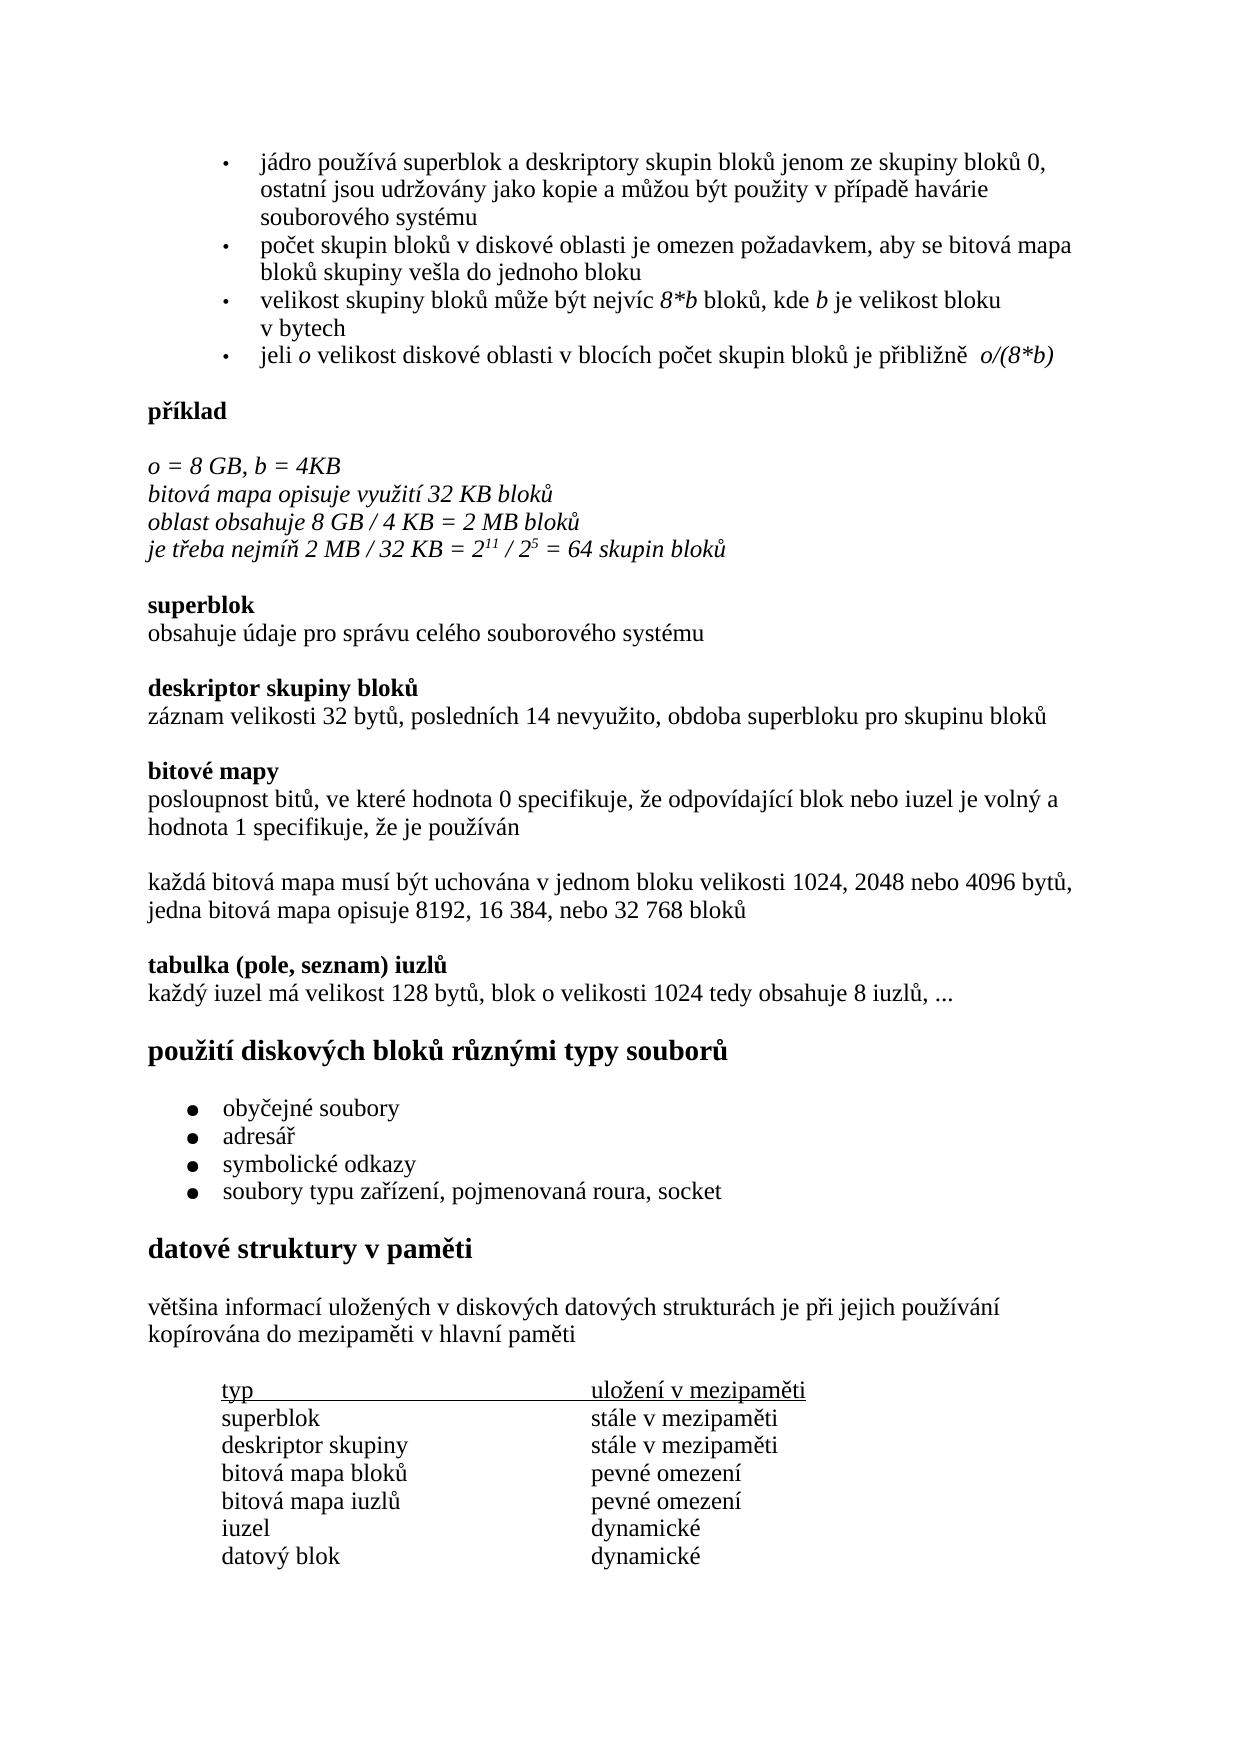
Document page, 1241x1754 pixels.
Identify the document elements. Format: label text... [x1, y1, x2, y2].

text použití diskových bloků různými typy souborů [148, 1034, 1092, 1067]
text superblok [148, 591, 1092, 619]
list jádro používá superblok a deskriptory skupin bloků jenom ze skupiny bloků 0, ostatní jsou udržovány jako kopie a můžou být použity v případě havárie souborového systému [223, 148, 1092, 231]
list počet skupin bloků v diskové oblasti je omezen požadavkem, aby se bitová mapa bloků skupiny vešla do jednoho bloku [223, 231, 1092, 286]
text o = 8 GB, b = 4KB [148, 452, 1092, 480]
list symbolické odkazy [185, 1150, 1092, 1177]
text bitová mapa iuzlů pevné omezení [221, 1487, 1092, 1514]
text tabulka (pole, seznam) iuzlů [148, 951, 1092, 979]
text bitová mapa opisuje využití 32 KB bloků [148, 480, 1092, 508]
text datový blok dynamické [221, 1542, 1092, 1570]
text typ uložení v mezipaměti [221, 1376, 1092, 1404]
text příklad [148, 397, 1092, 425]
list soubory typu zařízení, pojmenovaná roura, socket [185, 1177, 1092, 1205]
text bitová mapa bloků pevné omezení [221, 1459, 1092, 1487]
text většina informací uložených v diskových datových strukturách je při jejich používání kopírována do mezipaměti v hlavní paměti [148, 1293, 1092, 1348]
list obyčejné soubory [185, 1094, 1092, 1122]
text každá bitová mapa musí být uchována v jednom bloku velikosti 1024, 2048 nebo 4096 bytů, jedna bitová mapa opisuje 8192, 16 384, nebo 32 768 bloků [148, 868, 1092, 923]
text superblok stále v mezipaměti [221, 1404, 1092, 1431]
list velikost skupiny bloků může být nejvíc 8*b bloků, kde b je velikost bloku v bytech [223, 286, 1092, 342]
text deskriptor skupiny stále v mezipaměti [221, 1431, 1092, 1459]
list jeli o velikost diskové oblasti v blocích počet skupin bloků je přibližně o/(8*b) [223, 342, 1092, 369]
text oblast obsahuje 8 GB / 4 KB = 2 MB bloků [148, 508, 1092, 536]
text je třeba nejmíň 2 MB / 32 KB = 211 / 25 = 64 skupin bloků [148, 536, 1092, 563]
text bitové mapy [148, 757, 1092, 785]
text iuzel dynamické [221, 1514, 1092, 1542]
list adresář [185, 1122, 1092, 1150]
text obsahuje údaje pro správu celého souborového systému [148, 619, 1092, 646]
text každý iuzel má velikost 128 bytů, blok o velikosti 1024 tedy obsahuje 8 iuzlů, ... [148, 979, 1092, 1007]
text datové struktury v paměti [148, 1233, 1092, 1265]
text záznam velikosti 32 bytů, posledních 14 nevyužito, obdoba superbloku pro skupinu bloků [148, 702, 1092, 729]
text deskriptor skupiny bloků [148, 674, 1092, 702]
text posloupnost bitů, ve které hodnota 0 specifikuje, že odpovídající blok nebo iuzel je volný a hodnota 1 specifikuje, že je používán [148, 785, 1092, 840]
